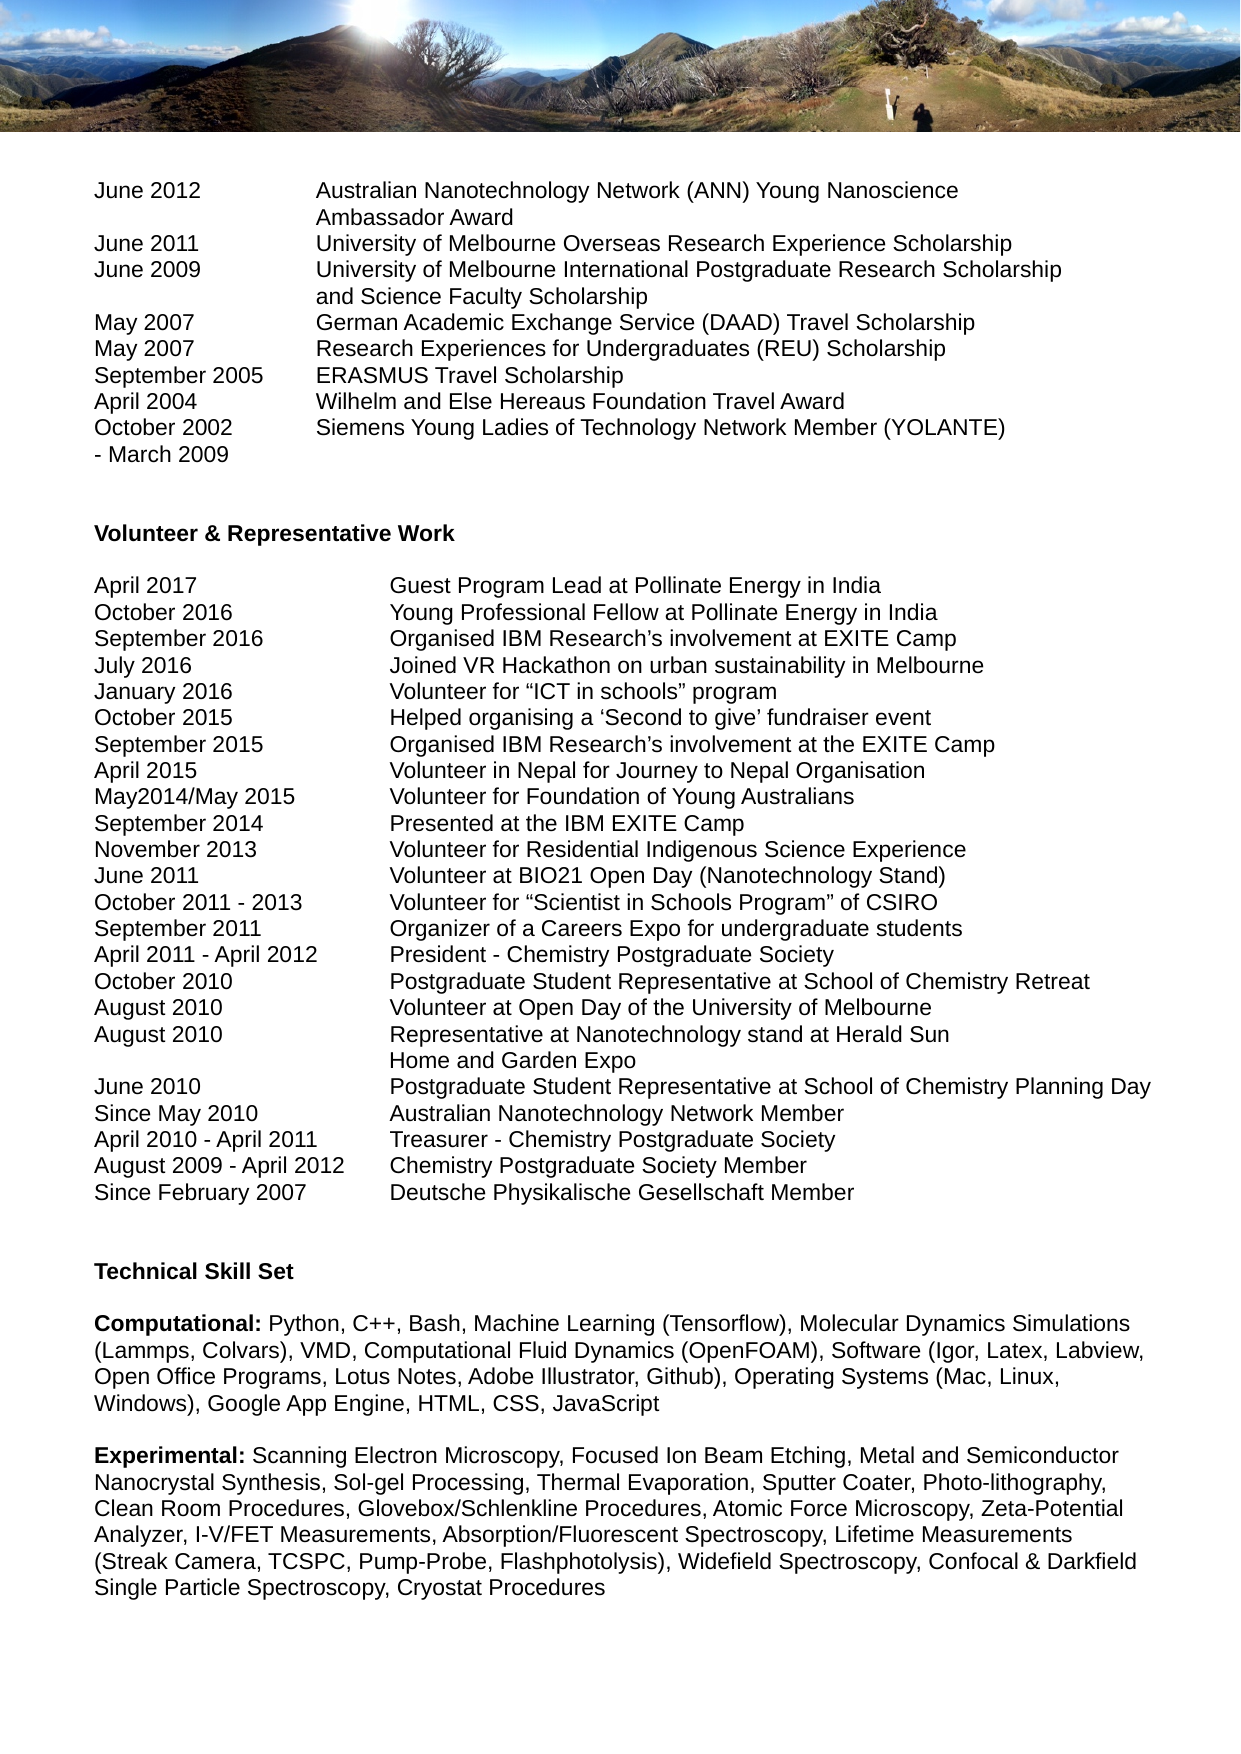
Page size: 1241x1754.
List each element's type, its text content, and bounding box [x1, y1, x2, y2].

text August 2009 - April 2012 Chemistry Postgraduate Society Member [20, 1152, 1152, 1179]
text October 2015 Helped organising a ‘Second to give’ fundraiser event [20, 704, 1152, 731]
text Since May 2010 Australian Nanotechnology Network Member [20, 1099, 1152, 1126]
text Volunteer & Representative Work [20, 520, 1152, 546]
text August 2010 Representative at Nanotechnology stand at Herald Sun [20, 1021, 1152, 1047]
text Experimental: Scanning Electron Microscopy, Focused Ion Beam Etching, Metal and Semiconductor Nanocrystal Synthesis, Sol-gel Processing, Thermal Evaporation, Sputter Coater, Photo-lithography, Clean Room Procedures, Glovebox/Schlenkline Procedures, Atomic Force Microscopy, Zeta-Potential Analyzer, I-V/FET Measurements, Absorption/Fluorescent Spectroscopy, Lifetime Measurements (Streak Camera, TCSPC, Pump-Probe, Flashphotolysis), Widefield Spectroscopy, Confocal & Darkfield Single Particle Spectroscopy, Cryostat Procedures [94, 1442, 1152, 1600]
text September 2014 Presented at the IBM EXITE Camp [20, 810, 1152, 836]
text Computational: Python, C++, Bash, Machine Learning (Tensorflow), Molecular Dynamics Simulations (Lammps, Colvars), VMD, Computational Fluid Dynamics (OpenFOAM), Software (Igor, Latex, Labview, Open Office Programs, Lotus Notes, Adobe Illustrator, Github), Operating Systems (Mac, Linux, Windows), Google App Engine, HTML, CSS, JavaScript [94, 1310, 1152, 1416]
text January 2016 Volunteer for “ICT in schools” program [20, 678, 1152, 704]
picture [0, 0, 1241, 132]
text September 2015 Organised IBM Research’s involvement at the EXITE Camp [20, 731, 1152, 757]
text May 2007 Research Experiences for Undergraduates (REU) Scholarship [94, 335, 1152, 362]
text September 2016 Organised IBM Research’s involvement at EXITE Camp [20, 625, 1152, 652]
text Technical Skill Set [20, 1258, 1152, 1284]
text April 2010 - April 2011 Treasurer - Chemistry Postgraduate Society [20, 1126, 1152, 1152]
text April 2017 Guest Program Lead at Pollinate Energy in India [20, 572, 1152, 599]
text April 2011 - April 2012 President - Chemistry Postgraduate Society [20, 941, 1152, 968]
text August 2010 Volunteer at Open Day of the University of Melbourne [20, 994, 1152, 1021]
text September 2011 Organizer of a Careers Expo for undergraduate students [20, 915, 1152, 941]
text Home and Garden Expo [389, 1047, 1152, 1073]
text April 2004 Wilhelm and Else Hereaus Foundation Travel Award [94, 388, 1152, 414]
text October 2002 Siemens Young Ladies of Technology Network Member (YOLANTE) [94, 414, 1152, 441]
text September 2005 ERASMUS Travel Scholarship [94, 362, 1152, 388]
text Since February 2007 Deutsche Physikalische Gesellschaft Member [20, 1179, 1152, 1205]
text June 2009 University of Melbourne International Postgraduate Research Scholarship and Science Faculty Scholarship [94, 256, 1152, 309]
text October 2016 Young Professional Fellow at Pollinate Energy in India [20, 599, 1152, 625]
text October 2010 Postgraduate Student Representative at School of Chemistry Retreat [20, 968, 1152, 994]
text - March 2009 [94, 441, 1152, 467]
text November 2013 Volunteer for Residential Indigenous Science Experience [20, 836, 1152, 862]
text June 2010 Postgraduate Student Representative at School of Chemistry Planning Day [20, 1073, 1152, 1099]
text July 2016 Joined VR Hackathon on urban sustainability in Melbourne [20, 652, 1152, 678]
text June 2011 Volunteer at BIO21 Open Day (Nanotechnology Stand) [20, 862, 1152, 889]
text June 2012 Australian Nanotechnology Network (ANN) Young Nanoscience Ambassador Award [20, 177, 1152, 230]
text April 2015 Volunteer in Nepal for Journey to Nepal Organisation [20, 757, 1152, 783]
text October 2011 - 2013 Volunteer for “Scientist in Schools Program” of CSIRO [20, 889, 1152, 915]
text May 2007 German Academic Exchange Service (DAAD) Travel Scholarship [94, 309, 1152, 335]
text June 2011 University of Melbourne Overseas Research Experience Scholarship [20, 230, 1152, 256]
text May2014/May 2015 Volunteer for Foundation of Young Australians [20, 783, 1152, 810]
